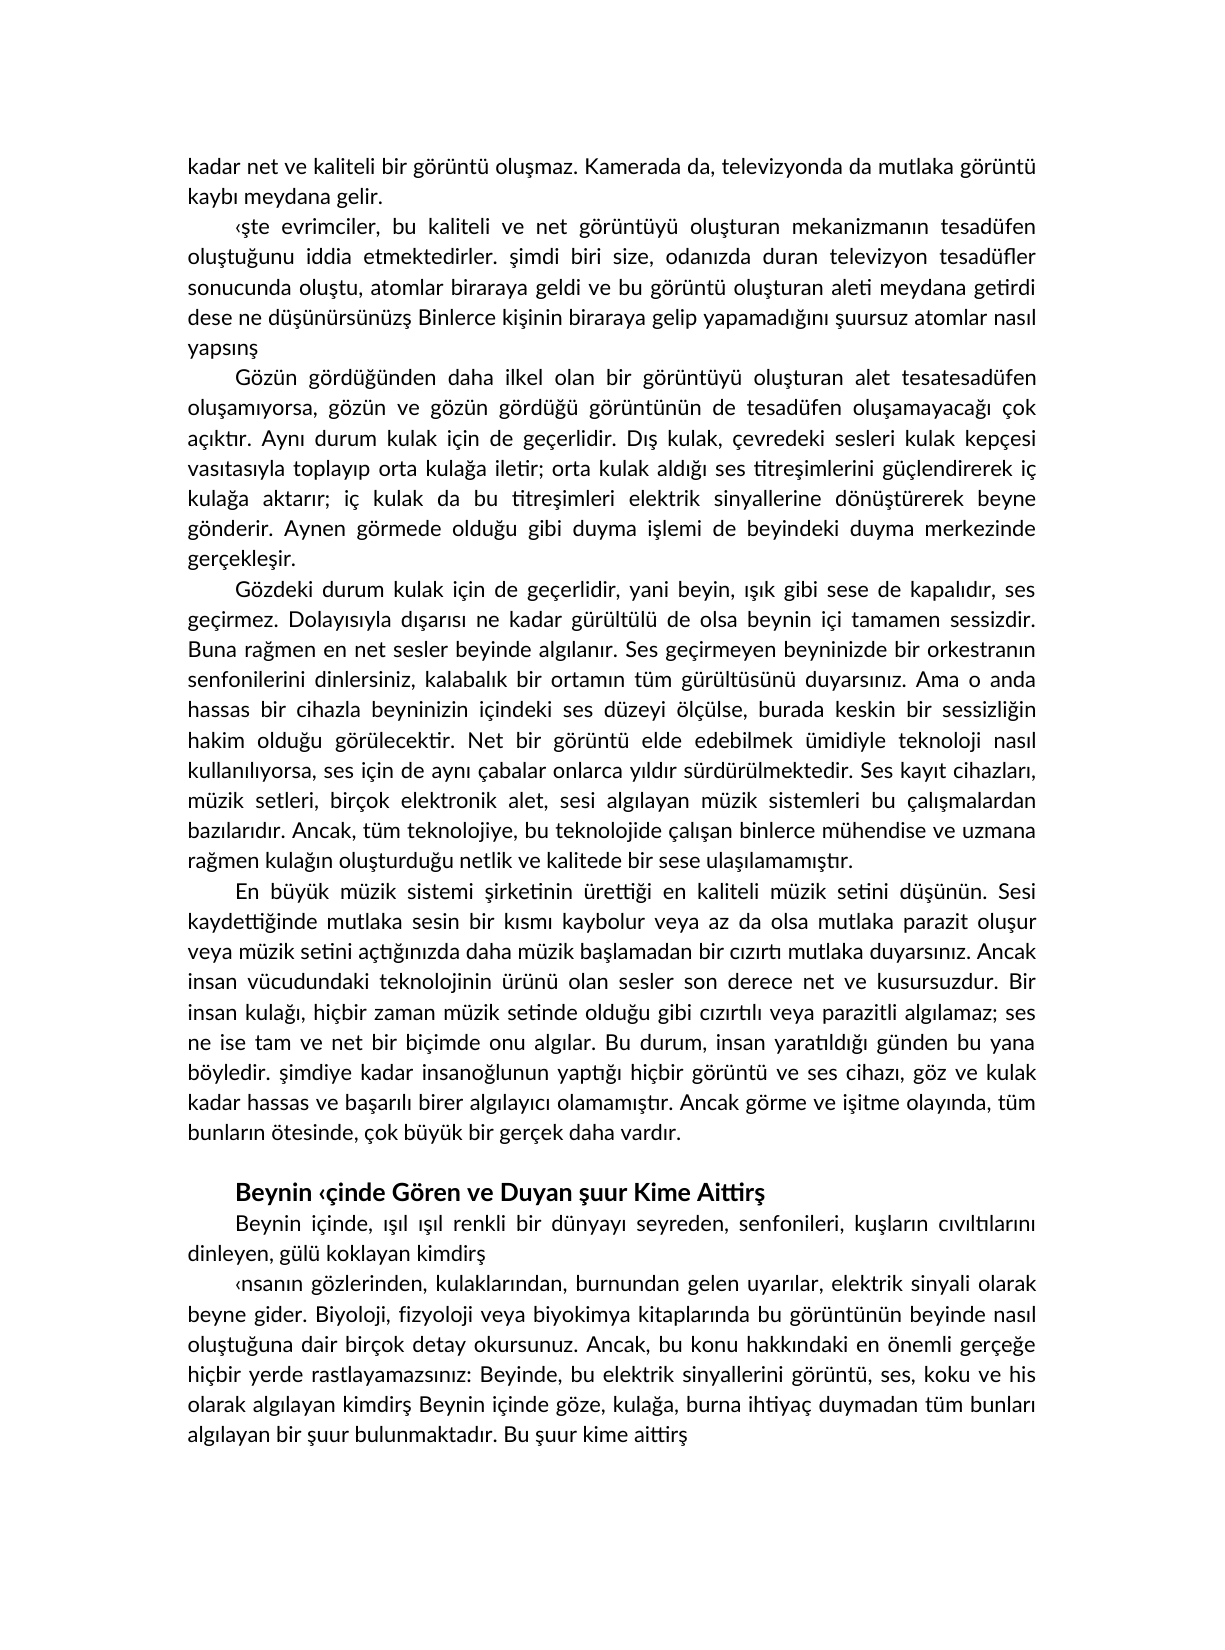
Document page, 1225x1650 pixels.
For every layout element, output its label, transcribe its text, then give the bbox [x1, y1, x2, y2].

text Gözdeki durum kulak için de geçerlidir, yani beyin, ışık gibi sese de kapalıdır, ses geçirmez. Dolayısıyla dışarısı ne kadar gürültülü de olsa beynin içi tamamen sessizdir. Buna rağmen en net sesler beyinde algılanır. Ses geçirmeyen beyninizde bir orkestranın senfonilerini dinlersiniz, kalabalık bir ortamın tüm gürültüsünü duyarsınız. Ama o anda hassas bir cihazla beyninizin içindeki ses düzeyi ölçülse, burada keskin bir sessizliğin hakim olduğu görülecektir. Net bir görüntü elde edebilmek ümidiyle teknoloji nasıl kullanılıyorsa, ses için de aynı çabalar onlarca yıldır sürdürülmektedir. Ses kayıt cihazları, müzik setleri, birçok elektronik alet, sesi algılayan müzik sistemleri bu çalışmalardan bazılarıdır. Ancak, tüm teknolojiye, bu teknolojide çalışan binlerce mühendise ve uzmana rağmen kulağın oluşturduğu netlik ve kalitede bir sese ulaşılamamıştır. [187, 573, 1037, 875]
text kadar net ve kaliteli bir görüntü oluşmaz. Kamerada da, televizyonda da mutlaka görüntü kaybı meydana gelir. [187, 150, 1037, 210]
text ‹şte evrimciler, bu kaliteli ve net görüntüyü oluşturan mekanizmanın tesadüfen oluştuğunu iddia etmektedirler. şimdi biri size, odanızda duran televizyon tesadüfler sonucunda oluştu, atomlar biraraya geldi ve bu görüntü oluşturan aleti meydana getirdi dese ne düşünürsünüzş Binlerce kişinin biraraya gelip yapamadığını şuursuz atomlar nasıl yapsınş [187, 210, 1037, 361]
text ‹nsanın gözlerinden, kulaklarından, burnundan gelen uyarılar, elektrik sinyali olarak beyne gider. Biyoloji, fizyoloji veya biyokimya kitaplarında bu görüntünün beyinde nasıl oluştuğuna dair birçok detay okursunuz. Ancak, bu konu hakkındaki en önemli gerçeğe hiçbir yerde rastlayamazsınız: Beyinde, bu elektrik sinyallerini görüntü, ses, koku ve his olarak algılayan kimdirş Beynin içinde göze, kulağa, burna ihtiyaç duymadan tüm bunları algılayan bir şuur bulunmaktadır. Bu şuur kime aittirş [187, 1268, 1037, 1449]
text Beynin ‹çinde Gören ve Duyan şuur Kime Aittirş [187, 1180, 1037, 1207]
text Beynin içinde, ışıl ışıl renkli bir dünyayı seyreden, senfonileri, kuşların cıvıltılarını dinleyen, gülü koklayan kimdirş [187, 1207, 1037, 1268]
text En büyük müzik sistemi şirketinin ürettiği en kaliteli müzik setini düşünün. Sesi kaydettiğinde mutlaka sesin bir kısmı kaybolur veya az da olsa mutlaka parazit oluşur veya müzik setini açtığınızda daha müzik başlamadan bir cızırtı mutlaka duyarsınız. Ancak insan vücudundaki teknolojinin ürünü olan sesler son derece net ve kusursuzdur. Bir insan kulağı, hiçbir zaman müzik setinde olduğu gibi cızırtılı veya parazitli algılamaz; ses ne ise tam ve net bir biçimde onu algılar. Bu durum, insan yaratıldığı günden bu yana böyledir. şimdiye kadar insanoğlunun yaptığı hiçbir görüntü ve ses cihazı, göz ve kulak kadar hassas ve başarılı birer algılayıcı olamamıştır. Ancak görme ve işitme olayında, tüm bunların ötesinde, çok büyük bir gerçek daha vardır. [187, 875, 1037, 1147]
text Gözün gördüğünden daha ilkel olan bir görüntüyü oluşturan alet tesatesadüfen oluşamıyorsa, gözün ve gözün gördüğü görüntünün de tesadüfen oluşamayacağı çok açıktır. Aynı durum kulak için de geçerlidir. Dış kulak, çevredeki sesleri kulak kepçesi vasıtasıyla toplayıp orta kulağa iletir; orta kulak aldığı ses titreşimlerini güçlendirerek iç kulağa aktarır; iç kulak da bu titreşimleri elektrik sinyallerine dönüştürerek beyne gönderir. Aynen görmede olduğu gibi duyma işlemi de beyindeki duyma merkezinde gerçekleşir. [187, 361, 1037, 573]
